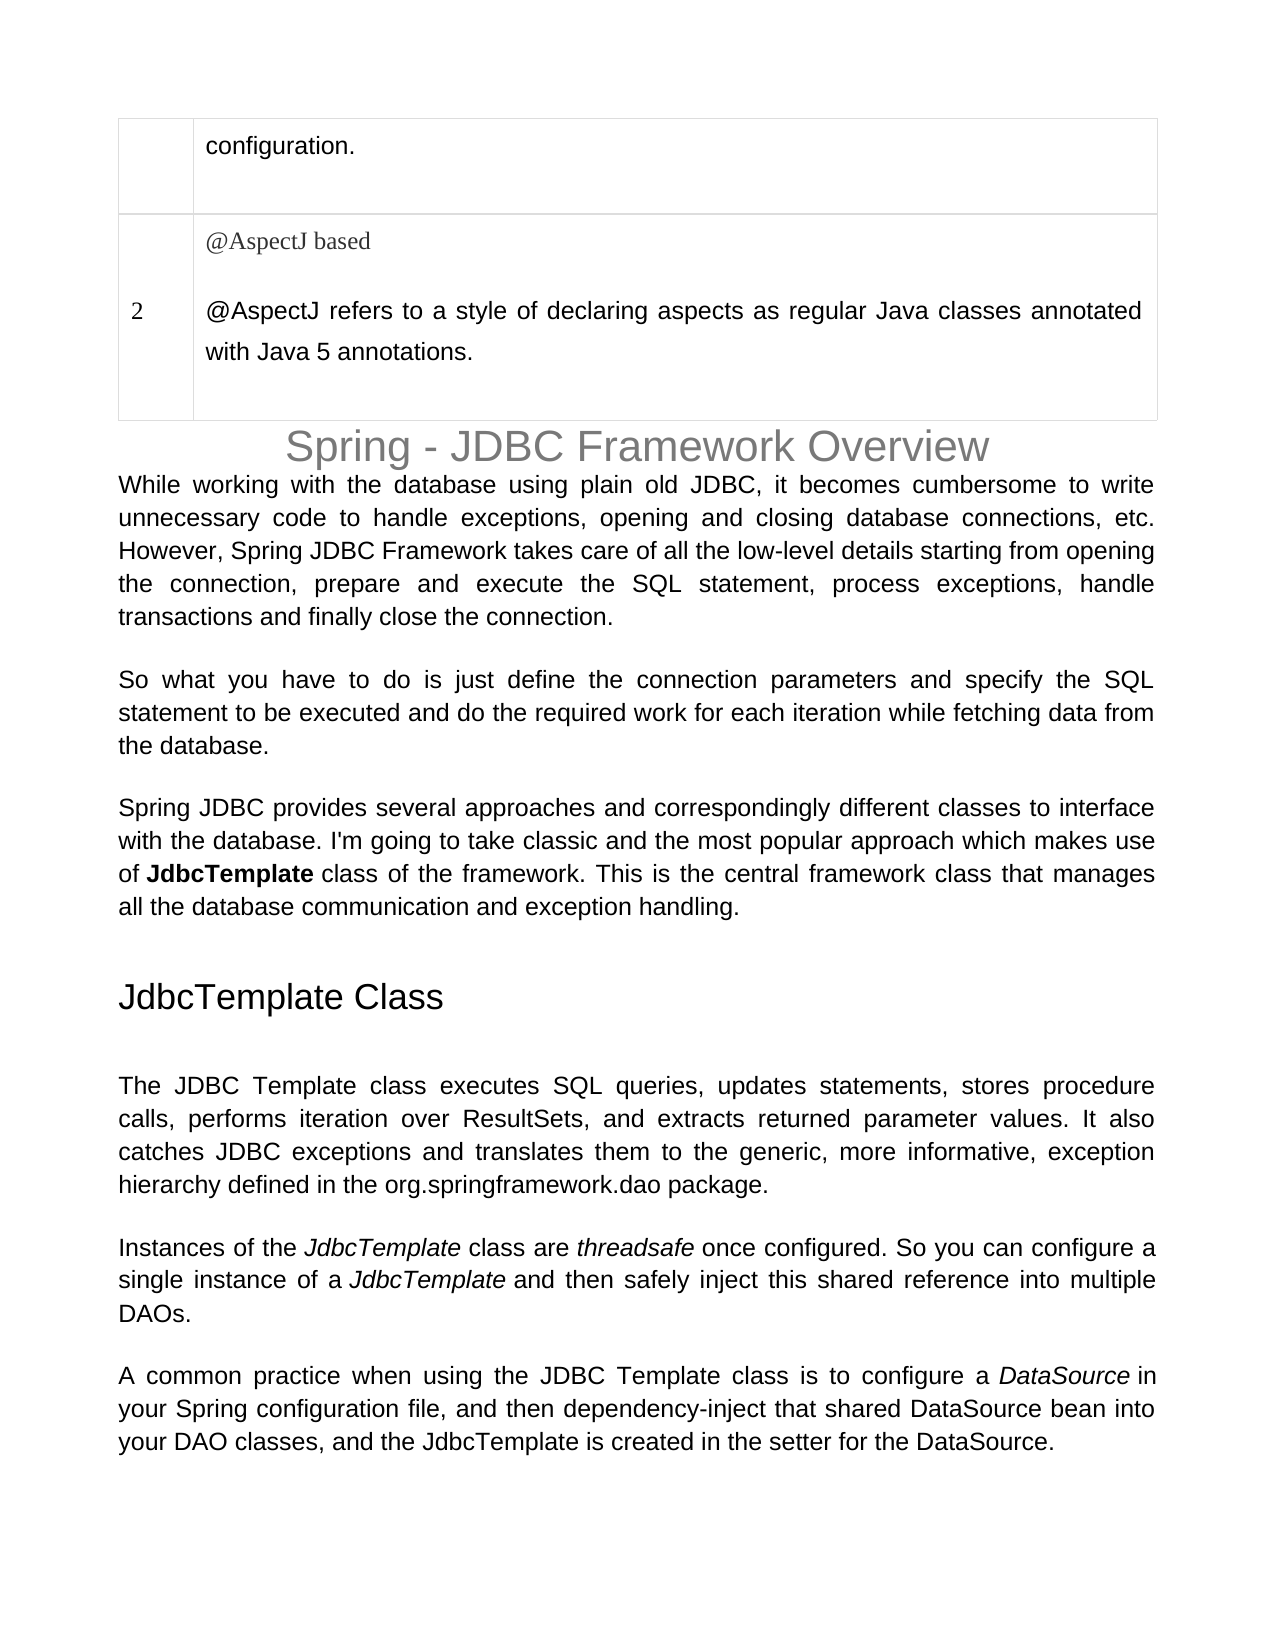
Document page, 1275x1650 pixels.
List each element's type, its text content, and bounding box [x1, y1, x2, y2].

subtitle JdbcTemplate Class [118, 976, 1157, 1017]
text So what you have to do is just define the connection parameters and specify the SQL statement to be executed and do the required work for each iteration while fetching data from the database. [118, 665, 1157, 759]
text Instances of the JdbcTemplate class are threadsafe once configured. So you can configure a single instance of a JdbcTemplate and then safely inject this shared reference into multiple DAOs. [118, 1232, 1157, 1327]
table_cell 2 [119, 215, 193, 420]
text While working with the database using plain old JDBC, it becomes cumbersome to write unnecessary code to handle exceptions, opening and closing database connections, etc. However, Spring JDBC Framework takes care of all the low-level details starting from opening the connection, prepare and execute the SQL statement, process exceptions, handle transactions and finally close the connection. [118, 470, 1157, 631]
subtitle Spring - JDBC Framework Overview [118, 421, 1157, 470]
table_cell @AspectJ based @AspectJ refers to a style of declaring aspects as regular Java classes annotated with Java 5 annotations. [194, 215, 1157, 420]
text The JDBC Template class executes SQL queries, updates statements, stores procedure calls, performs iteration over ResultSets, and extracts returned parameter values. It also catches JDBC exceptions and translates them to the generic, more informative, exception hierarchy defined in the org.springframework.dao package. [118, 1071, 1157, 1199]
table_cell [119, 119, 193, 213]
text Spring JDBC provides several approaches and correspondingly different classes to interface with the database. I'm going to take classic and the most popular approach which makes use of JdbcTemplate class of the framework. This is the central framework class that manages all the database communication and exception handling. [118, 793, 1157, 921]
table_cell configuration. [194, 119, 1157, 213]
text A common practice when using the JDBC Template class is to configure a DataSource in your Spring configuration file, and then dependency-inject that shared DataSource bean into your DAO classes, and the JdbcTemplate is created in the setter for the DataSource. [118, 1361, 1157, 1456]
